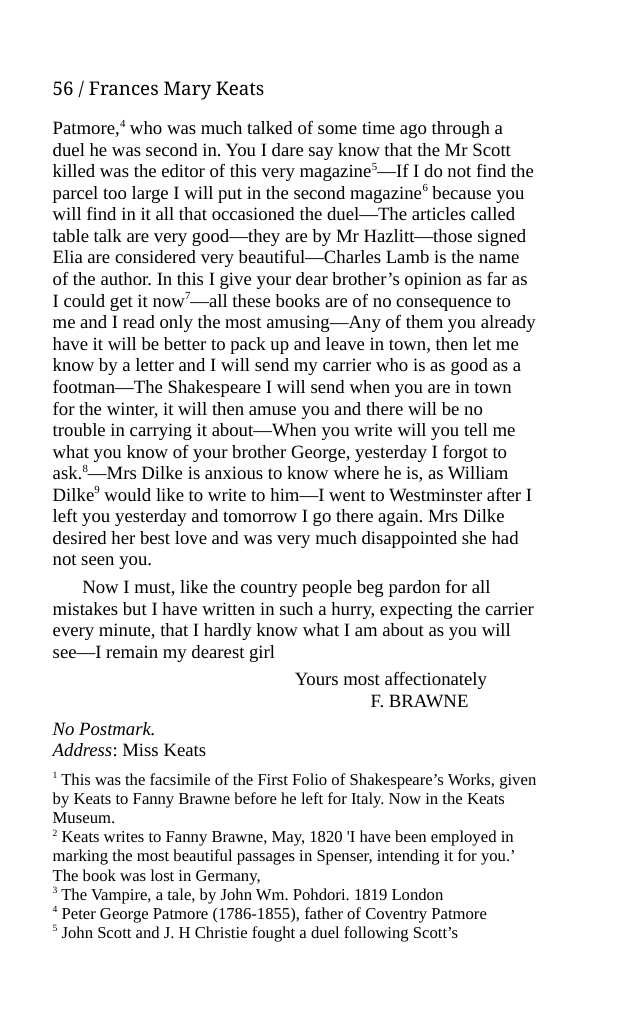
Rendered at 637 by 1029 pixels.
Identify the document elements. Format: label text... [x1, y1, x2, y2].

text 1 This was the facsimile of the First Folio of Shakespeare’s Works, given by Keats to Fanny Brawne before he left for Italy. Now in the Keats Museum. [52, 769, 538, 827]
text 3 The Vampire, a tale, by John Wm. Pohdori. 1819 London [52, 884, 538, 904]
text Patmore,4 who was much talked of some time ago through a duel he was second in. You I dare say know that the Mr Scott killed was the editor of this very magazine5—If I do not find the parcel too large I will put in the second magazine6 because you will find in it all that occasioned the duel—The articles called table talk are very good—they are by Mr Hazlitt—those signed Elia are considered very beautiful—Charles Lamb is the name of the author. In this I give your dear brother’s opinion as far as I could get it now7—all these books are of no consequence to me and I read only the most amusing—Any of them you already have it will be better to pack up and leave in town, then let me know by a letter and I will send my carrier who is as good as a footman—The Shakespeare I will send when you are in town for the winter, it will then amuse you and there will be no trouble in carrying it about—When you write will you tell me what you know of your brother George, yesterday I forgot to ask.8—Mrs Dilke is anxious to know where he is, as William Dilke9 would like to write to him—I went to Westminster after I left you yesterday and tomorrow I go there again. Mrs Dilke desired her best love and was very much disappointed she had not seen you. [52, 117, 538, 570]
text 5 John Scott and J. H Christie fought a duel following Scott’s [52, 923, 538, 942]
text Yours most affectionately [52, 668, 538, 690]
text 4 Peter George Patmore (1786-1855), father of Coventry Patmore [52, 904, 538, 923]
text 2 Keats writes to Fanny Brawne, May, 1820 'I have been employed in marking the most beautiful passages in Spenser, intending it for you.’ The book was lost in Germany, [52, 827, 538, 884]
text F. BRAWNE [52, 690, 538, 711]
text Address: Miss Keats [52, 739, 538, 761]
text No Postmark. [52, 717, 538, 739]
text Now I must, like the country people beg pardon for all mistakes but I have written in such a hurry, expecting the carrier every minute, that I hardly know what I am about as you will see—I remain my dearest girl [52, 576, 538, 662]
